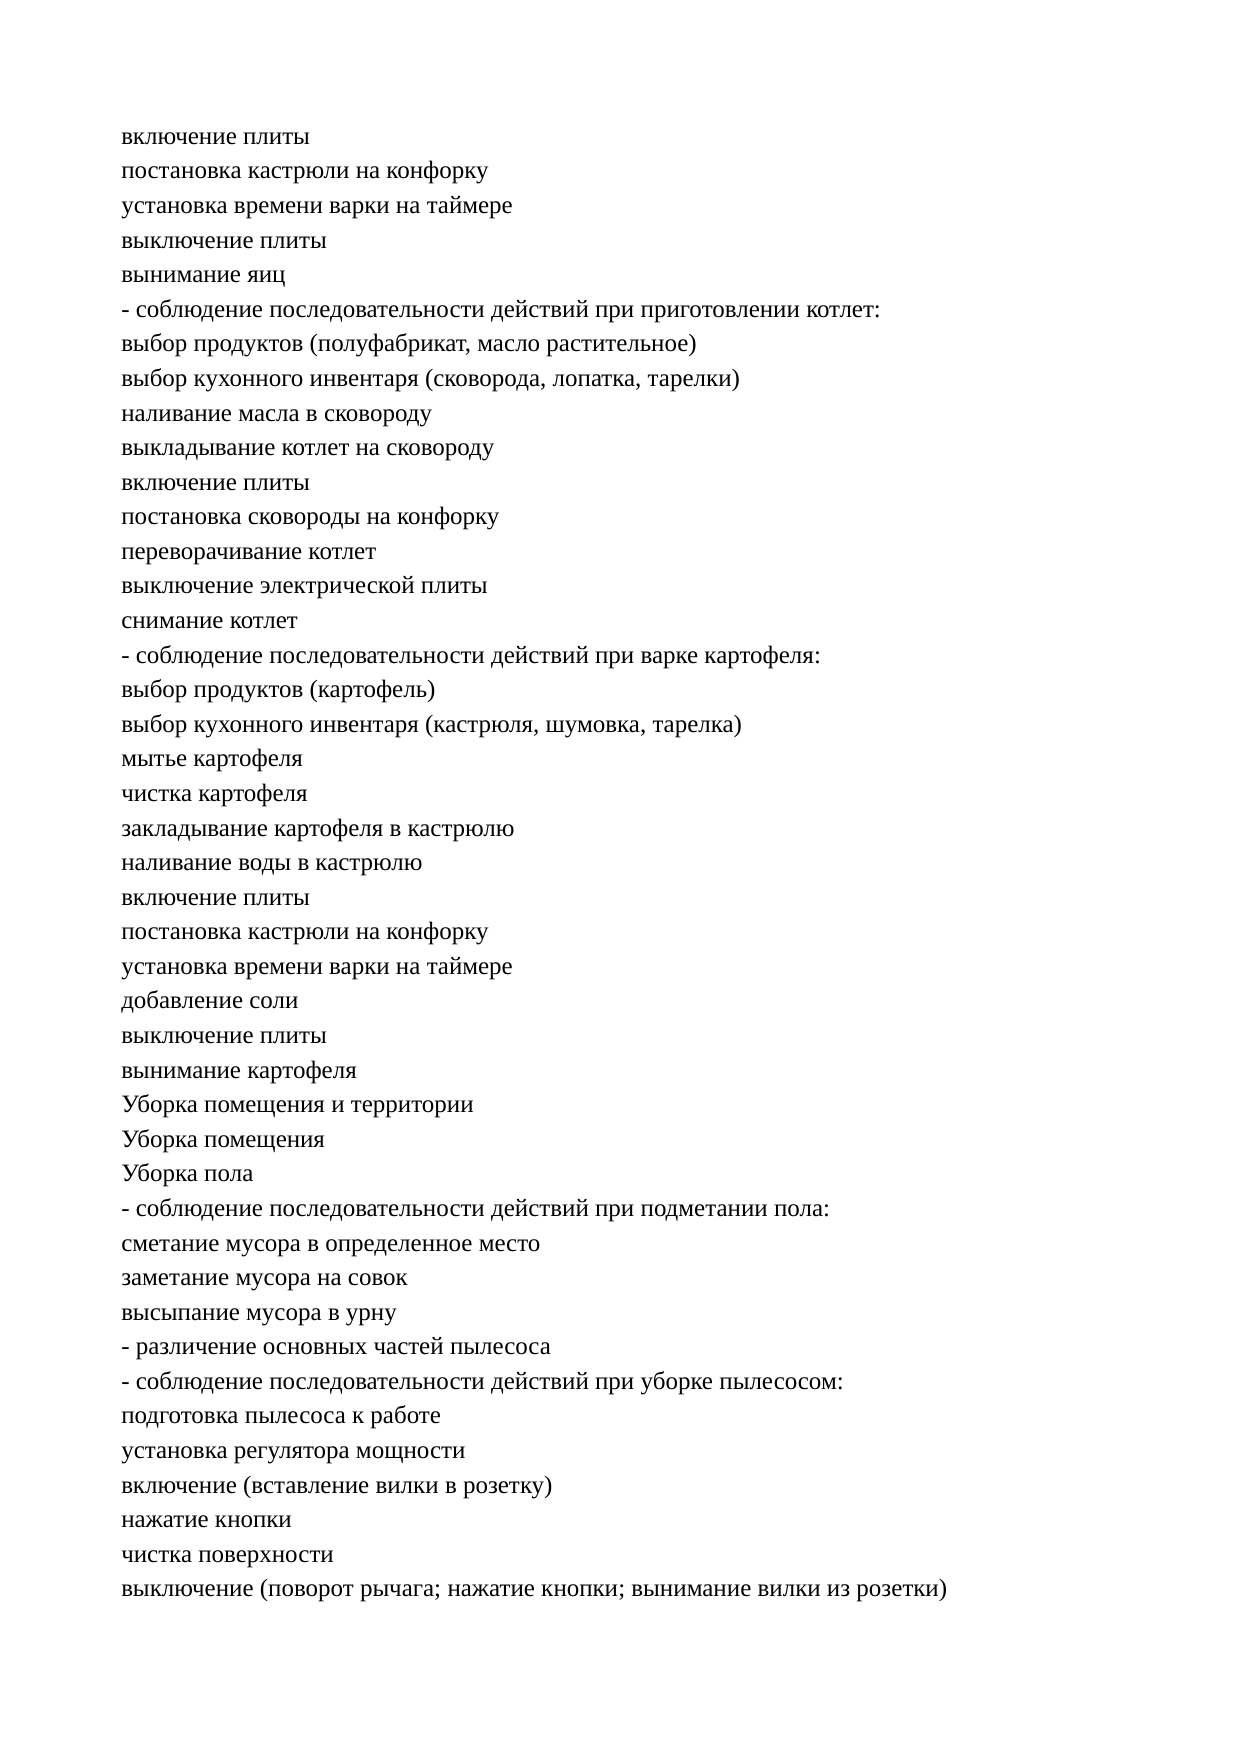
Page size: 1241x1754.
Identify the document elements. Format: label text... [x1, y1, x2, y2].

table_cell наливание воды в кастрюлю [118, 844, 1068, 879]
table_cell [1093, 326, 1122, 360]
table_cell постановка кастрюли на конфорку [118, 153, 1068, 187]
table_cell [1068, 429, 1093, 464]
table_cell [1093, 222, 1122, 256]
table_cell закладывание картофеля в кастрюлю [118, 810, 1068, 844]
table_cell [1093, 568, 1122, 602]
table_cell [1068, 879, 1093, 913]
table_cell [1068, 1432, 1093, 1467]
table_cell включение плиты [118, 118, 1068, 153]
table_cell [1093, 1156, 1122, 1190]
table_cell [1068, 1363, 1093, 1398]
table_cell [1093, 1259, 1122, 1294]
table_cell - различение основных частей пылесоса [118, 1329, 1068, 1363]
table_cell установка времени варки на таймере [118, 187, 1068, 222]
table_cell [1093, 810, 1122, 844]
table_cell [1068, 671, 1093, 706]
table_cell Уборка пола [118, 1156, 1068, 1190]
table_cell включение плиты [118, 879, 1068, 913]
table_cell [1068, 568, 1093, 602]
table_cell [1068, 1536, 1093, 1571]
table_cell [1068, 326, 1093, 360]
table_cell чистка картофеля [118, 775, 1068, 810]
table_cell [1093, 118, 1122, 153]
table_cell [1093, 1432, 1122, 1467]
table_cell [1068, 1017, 1093, 1052]
table_cell [1068, 360, 1093, 395]
table_cell [1068, 844, 1093, 879]
table_cell [1093, 741, 1122, 775]
table_cell [1093, 187, 1122, 222]
table_cell [1093, 291, 1122, 326]
table_cell выключение плиты [118, 222, 1068, 256]
table_cell Уборка помещения и территории [118, 1086, 1068, 1121]
table_cell [1068, 187, 1093, 222]
table_cell [1093, 1086, 1122, 1121]
table_cell выключение электрической плиты [118, 568, 1068, 602]
table_cell [1068, 256, 1093, 291]
table_cell [1093, 602, 1122, 637]
table_cell выключение плиты [118, 1017, 1068, 1052]
table_cell включение (вставление вилки в розетку) [118, 1467, 1068, 1501]
table_cell [1093, 844, 1122, 879]
table_cell [1068, 499, 1093, 533]
table_cell снимание котлет [118, 602, 1068, 637]
table_cell [1093, 256, 1122, 291]
table_cell добавление соли [118, 983, 1068, 1017]
table_cell [1093, 983, 1122, 1017]
table_cell [1068, 1225, 1093, 1259]
table_cell [1093, 395, 1122, 429]
table_cell вынимание картофеля [118, 1052, 1068, 1086]
table_cell [1093, 1052, 1122, 1086]
table_cell [1093, 948, 1122, 983]
table_cell установка времени варки на таймере [118, 948, 1068, 983]
table_cell [1093, 499, 1122, 533]
table_cell подготовка пылесоса к работе [118, 1398, 1068, 1432]
table_cell постановка сковороды на конфорку [118, 499, 1068, 533]
table_cell [1093, 153, 1122, 187]
table_cell [1093, 1121, 1122, 1156]
table_cell [1068, 222, 1093, 256]
table_cell [1068, 153, 1093, 187]
table_cell вынимание яиц [118, 256, 1068, 291]
table_cell [1068, 1156, 1093, 1190]
table_cell [1068, 1086, 1093, 1121]
table_cell [1093, 1571, 1122, 1605]
table_cell [1093, 775, 1122, 810]
table_cell наливание масла в сковороду [118, 395, 1068, 429]
table_cell [1068, 1190, 1093, 1225]
table_cell выкладывание котлет на сковороду [118, 429, 1068, 464]
table_cell [1093, 1329, 1122, 1363]
table_cell нажатие кнопки [118, 1501, 1068, 1536]
table_cell [1093, 1190, 1122, 1225]
table_cell [1068, 1052, 1093, 1086]
table_cell сметание мусора в определенное место [118, 1225, 1068, 1259]
table_cell [1093, 1363, 1122, 1398]
table_cell [1093, 1398, 1122, 1432]
table_cell [1068, 464, 1093, 498]
table_cell - соблюдение последовательности действий при варке картофеля: [118, 637, 1068, 671]
table_cell выбор продуктов (полуфабрикат, масло растительное) [118, 326, 1068, 360]
table_cell выключение (поворот рычага; нажатие кнопки; вынимание вилки из розетки) [118, 1571, 1068, 1605]
table_cell [1068, 1398, 1093, 1432]
table_cell [1068, 983, 1093, 1017]
table_cell выбор продуктов (картофель) [118, 671, 1068, 706]
table_cell [1093, 879, 1122, 913]
table_cell [1068, 1467, 1093, 1501]
table_cell [1093, 1017, 1122, 1052]
table_cell [1093, 1294, 1122, 1328]
table_cell [1068, 602, 1093, 637]
table_cell выбор кухонного инвентаря (сковорода, лопатка, тарелки) [118, 360, 1068, 395]
table_cell - соблюдение последовательности действий при уборке пылесосом: [118, 1363, 1068, 1398]
table_cell - соблюдение последовательности действий при приготовлении котлет: [118, 291, 1068, 326]
table_cell переворачивание котлет [118, 533, 1068, 568]
table_cell [1093, 637, 1122, 671]
table_cell [1093, 533, 1122, 568]
table_cell [1068, 741, 1093, 775]
table_cell чистка поверхности [118, 1536, 1068, 1571]
table_cell заметание мусора на совок [118, 1259, 1068, 1294]
table_cell включение плиты [118, 464, 1068, 498]
table_cell [1068, 1501, 1093, 1536]
table_cell [1093, 429, 1122, 464]
table_cell [1068, 533, 1093, 568]
table_cell [1068, 1121, 1093, 1156]
table_cell [1068, 291, 1093, 326]
table_cell [1068, 914, 1093, 948]
table_cell [1068, 395, 1093, 429]
table_cell постановка кастрюли на конфорку [118, 914, 1068, 948]
table_cell [1068, 118, 1093, 153]
table_cell - соблюдение последовательности действий при подметании пола: [118, 1190, 1068, 1225]
table_cell [1068, 810, 1093, 844]
table_cell [1093, 671, 1122, 706]
table_cell выбор кухонного инвентаря (кастрюля, шумовка, тарелка) [118, 706, 1068, 741]
table_cell [1093, 1536, 1122, 1571]
table_cell [1093, 1501, 1122, 1536]
table_cell [1093, 914, 1122, 948]
table_cell мытье картофеля [118, 741, 1068, 775]
table_cell [1068, 637, 1093, 671]
table_cell [1093, 360, 1122, 395]
table_cell [1068, 775, 1093, 810]
table_cell установка регулятора мощности [118, 1432, 1068, 1467]
table_cell [1093, 706, 1122, 741]
table_cell высыпание мусора в урну [118, 1294, 1068, 1328]
table_cell [1093, 1225, 1122, 1259]
table_cell [1068, 1294, 1093, 1328]
table_cell [1068, 1259, 1093, 1294]
table_cell [1068, 948, 1093, 983]
table_cell [1068, 1571, 1093, 1605]
table_cell [1093, 1467, 1122, 1501]
table_cell [1093, 464, 1122, 498]
table_cell Уборка помещения [118, 1121, 1068, 1156]
table_cell [1068, 706, 1093, 741]
table_cell [1068, 1329, 1093, 1363]
